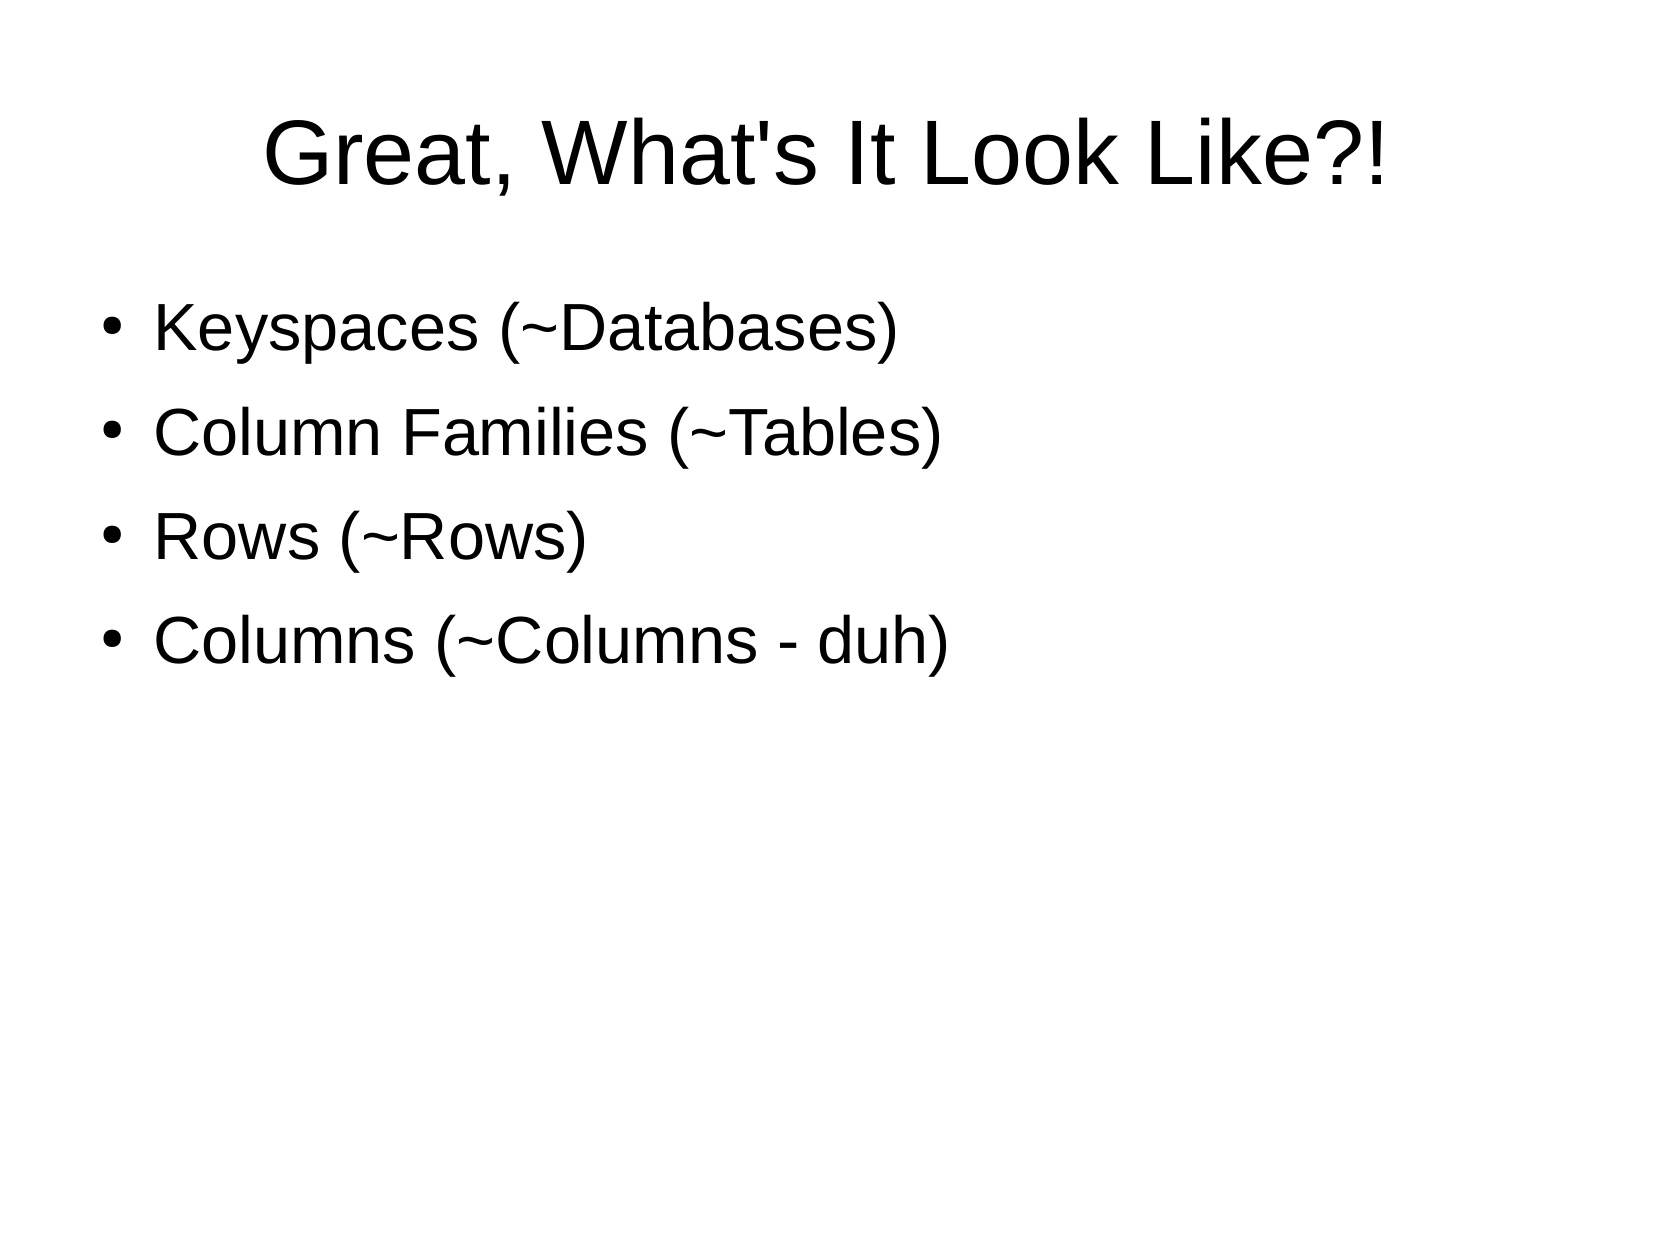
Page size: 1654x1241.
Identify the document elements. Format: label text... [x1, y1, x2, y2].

list Keyspaces (~Databases) Column Families (~Tables) Rows (~Rows) Columns (~Columns - duh) [82, 290, 1571, 1109]
title Great, What's It Look Like?! [82, 49, 1571, 257]
